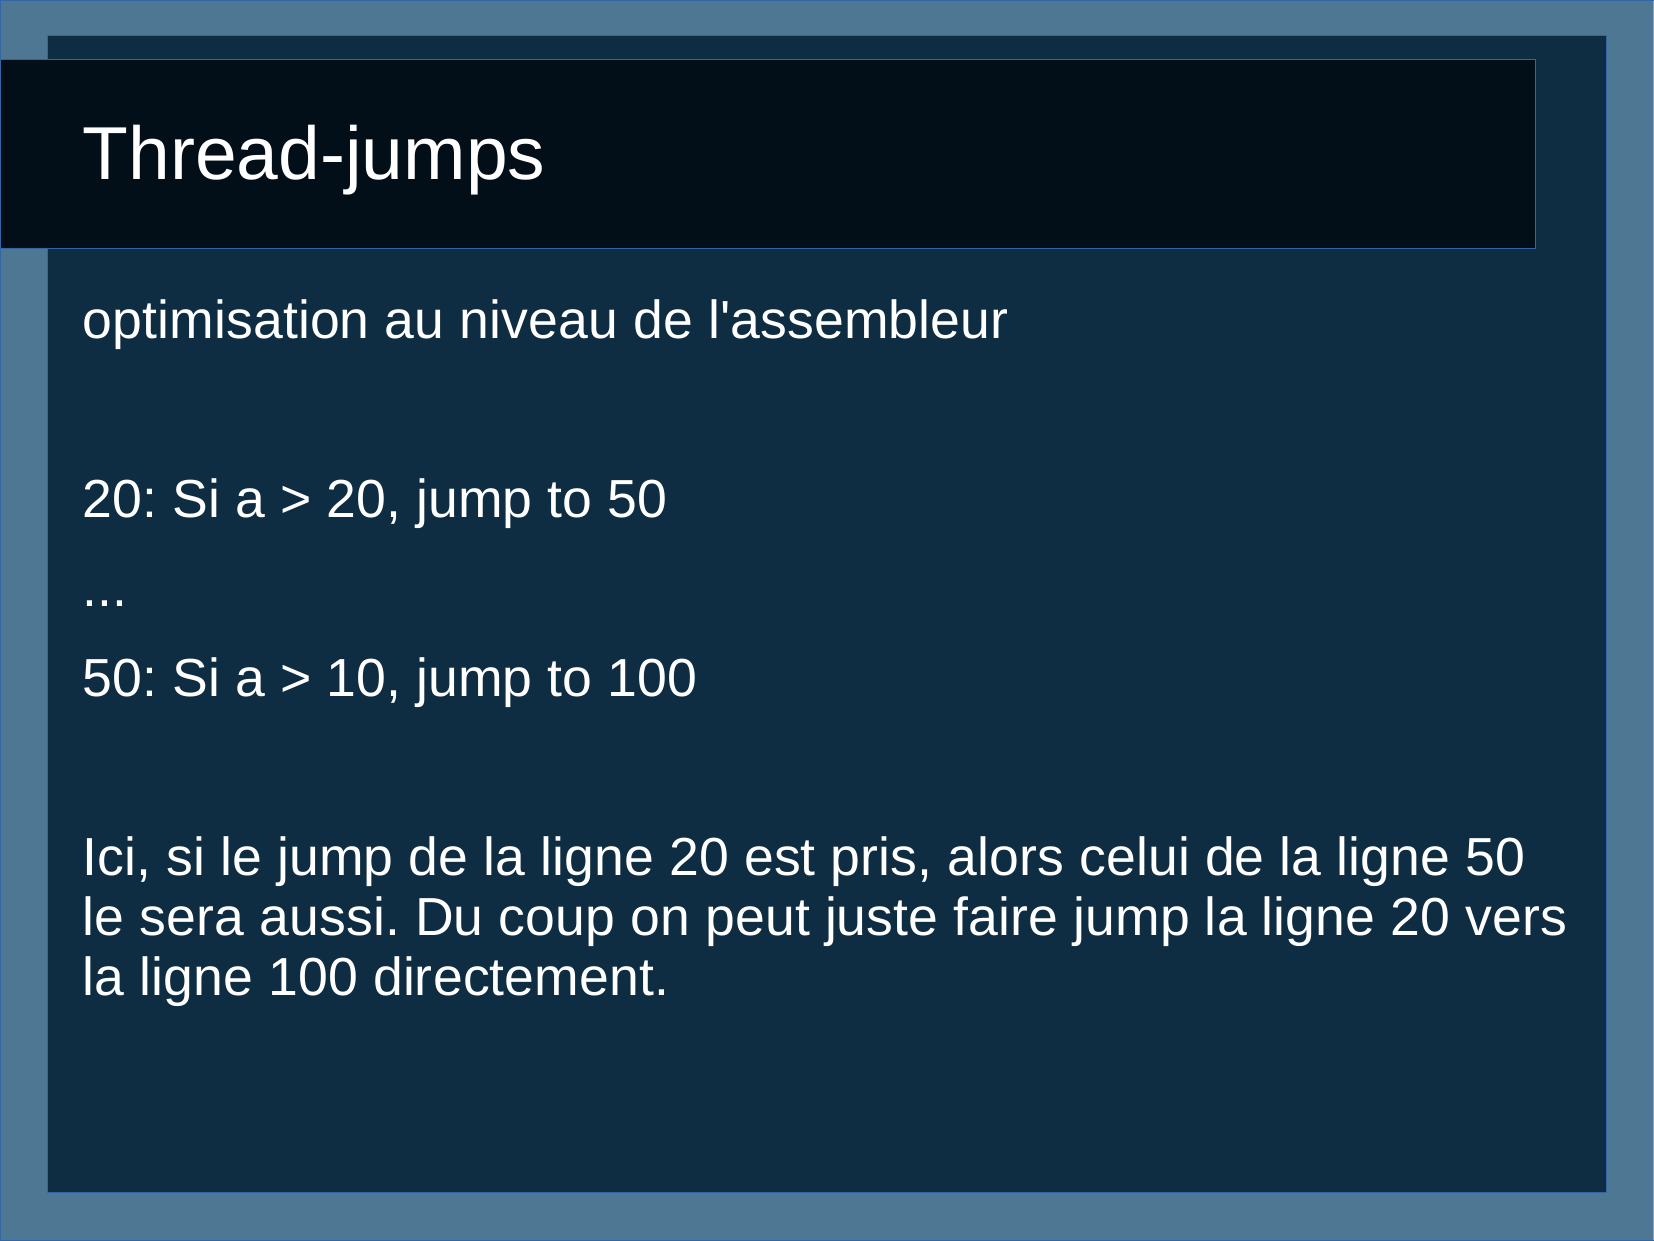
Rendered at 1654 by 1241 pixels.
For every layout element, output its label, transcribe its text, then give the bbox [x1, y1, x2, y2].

list optimisation au niveau de l'assembleur 20: Si a > 20, jump to 50 ... 50: Si a > 10, jump to 100 Ici, si le jump de la ligne 20 est pris, alors celui de la ligne 50 le sera aussi. Du coup on peut juste faire jump la ligne 20 vers la ligne 100 directement. [82, 289, 1571, 1009]
title Thread-jumps [82, 94, 1264, 213]
